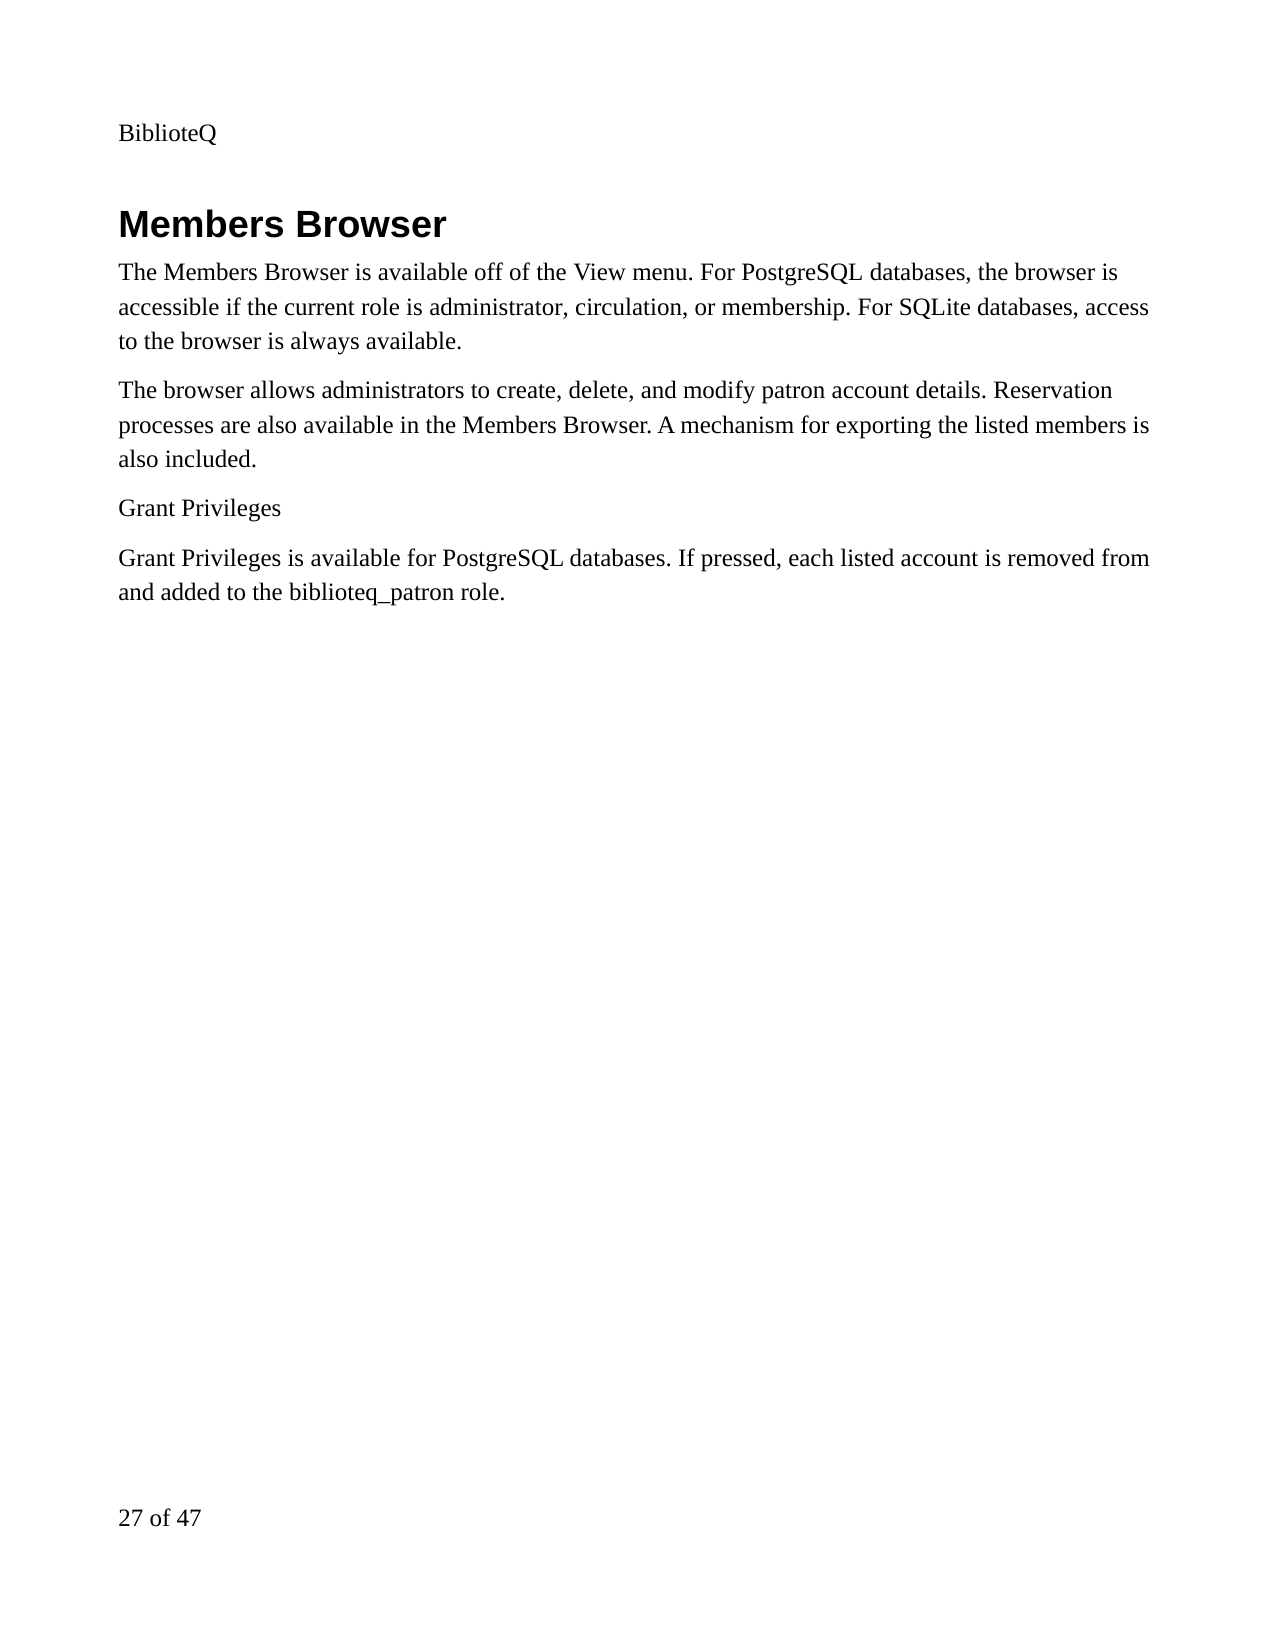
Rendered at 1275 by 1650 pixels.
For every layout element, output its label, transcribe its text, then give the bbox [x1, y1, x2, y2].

text The browser allows administrators to create, delete, and modify patron account details. Reservation processes are also available in the Members Browser. A mechanism for exporting the listed members is also included. [118, 376, 1157, 473]
subtitle Members Browser [118, 201, 1157, 245]
text Grant Privileges is available for PostgreSQL databases. If pressed, each listed account is removed from and added to the biblioteq_patron role. [118, 543, 1157, 606]
text The Members Browser is available off of the View menu. For PostgreSQL databases, the browser is accessible if the current role is administrator, circulation, or membership. For SQLite databases, access to the browser is always available. [118, 257, 1157, 355]
text Grant Privileges [118, 493, 1157, 522]
